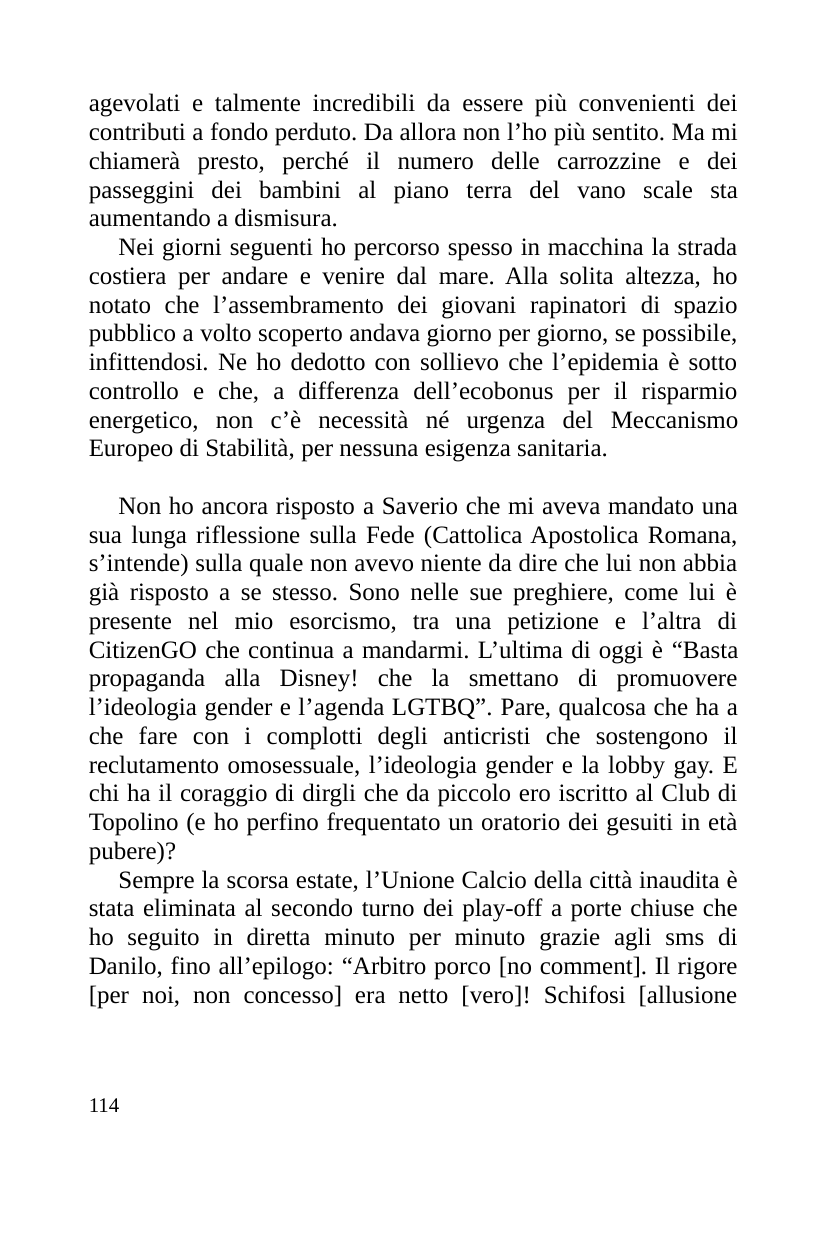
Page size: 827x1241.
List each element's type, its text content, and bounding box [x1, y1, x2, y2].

text Nei giorni seguenti ho percorso spesso in macchina la strada costiera per andare e venire dal mare. Alla solita altezza, ho notato che l’assembramento dei giovani rapinatori di spazio pubblico a volto scoperto andava giorno per giorno, se possibile, infittendosi. Ne ho dedotto con sollievo che l’epidemia è sotto controllo e che, a differenza dell’ecobonus per il risparmio energetico, non c’è necessità né urgenza del Meccanismo Europeo di Stabilità, per nessuna esigenza sanitaria. [88, 232, 738, 462]
text agevolati e talmente incredibili da essere più convenienti dei contributi a fondo perduto. Da allora non l’ho più sentito. Ma mi chiamerà presto, perché il numero delle carrozzine e dei passeggini dei bambini al piano terra del vano scale sta aumentando a dismisura. [88, 88, 738, 232]
text Sempre la scorsa estate, l’Unione Calcio della città inaudita è stata eliminata al secondo turno dei play-off a porte chiuse che ho seguito in diretta minuto per minuto grazie agli sms di Danilo, fino all’epilogo: “Arbitro porco [no comment]. Il rigore [per noi, non concesso] era netto [vero]! Schifosi [allusione [88, 865, 738, 1008]
text Non ho ancora risposto a Saverio che mi aveva mandato una sua lunga riflessione sulla Fede (Cattolica Apostolica Romana, s’intende) sulla quale non avevo niente da dire che lui non abbia già risposto a se stesso. Sono nelle sue preghiere, come lui è presente nel mio esorcismo, tra una petizione e l’altra di CitizenGO che continua a mandarmi. L’ultima di oggi è “Basta propaganda alla Disney! che la smettano di promuovere l’ideologia gender e l’agenda LGTBQ”. Pare, qualcosa che ha a che fare con i complotti degli anticristi che sostengono il reclutamento omosessuale, l’ideologia gender e la lobby gay. E chi ha il coraggio di dirgli che da piccolo ero iscritto al Club di Topolino (e ho perfino frequentato un oratorio dei gesuiti in età pubere)? [88, 491, 738, 865]
